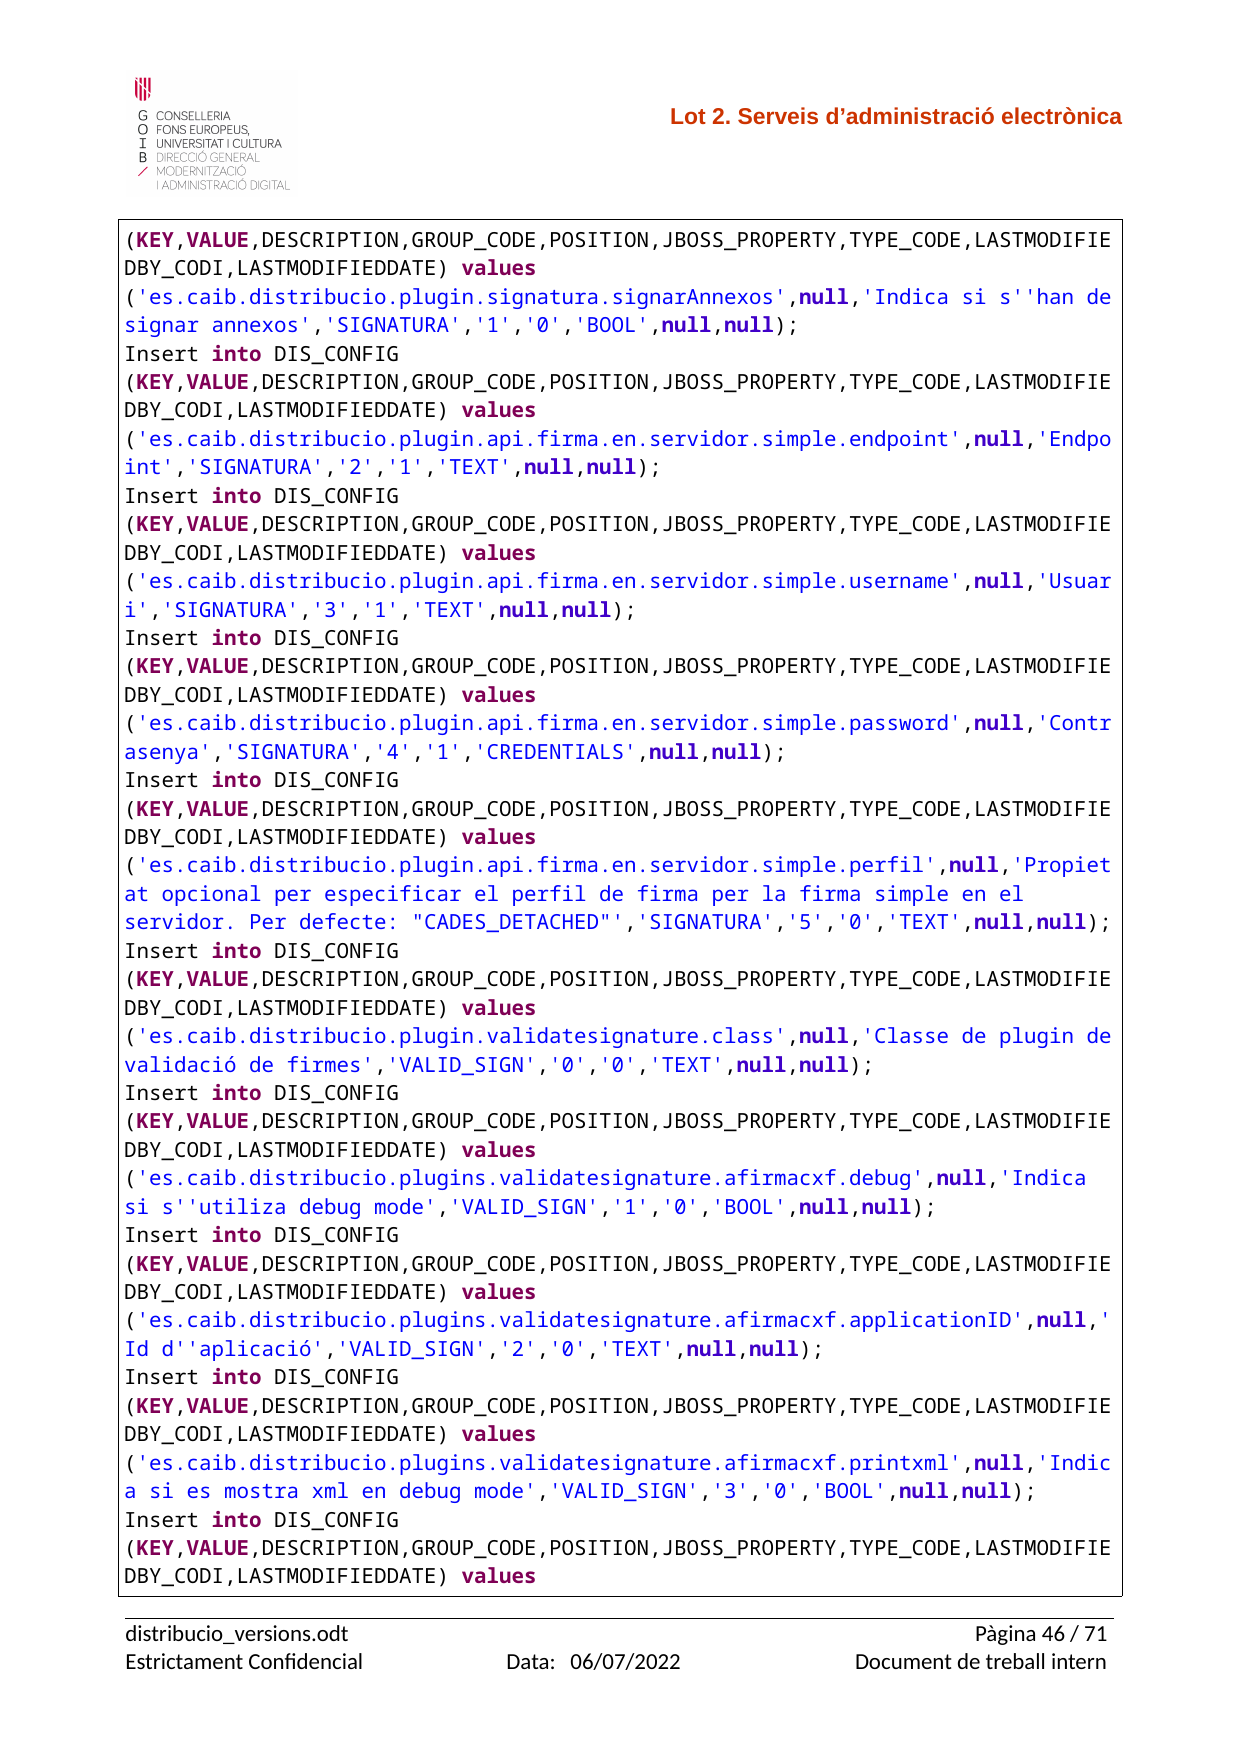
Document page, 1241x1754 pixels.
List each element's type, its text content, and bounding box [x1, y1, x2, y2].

picture [126, 70, 299, 197]
table_header (KEY,VALUE,DESCRIPTION,GROUP_CODE,POSITION,JBOSS_PROPERTY,TYPE_CODE,LASTMODIFIEDBY_CODI,LASTMODIFIEDDATE) values ('es.caib.distribucio.plugin.signatura.signarAnnexos',null,'Indica si s''han de signar annexos','SIGNATURA','1','0','BOOL',null,null); Insert into DIS_CONFIG (KEY,VALUE,DESCRIPTION,GROUP_CODE,POSITION,JBOSS_PROPERTY,TYPE_CODE,LASTMODIFIEDBY_CODI,LASTMODIFIEDDATE) values ('es.caib.distribucio.plugin.api.firma.en.servidor.simple.endpoint',null,'Endpoint','SIGNATURA','2','1','TEXT',null,null); Insert into DIS_CONFIG (KEY,VALUE,DESCRIPTION,GROUP_CODE,POSITION,JBOSS_PROPERTY,TYPE_CODE,LASTMODIFIEDBY_CODI,LASTMODIFIEDDATE) values ('es.caib.distribucio.plugin.api.firma.en.servidor.simple.username',null,'Usuari','SIGNATURA','3','1','TEXT',null,null); Insert into DIS_CONFIG (KEY,VALUE,DESCRIPTION,GROUP_CODE,POSITION,JBOSS_PROPERTY,TYPE_CODE,LASTMODIFIEDBY_CODI,LASTMODIFIEDDATE) values ('es.caib.distribucio.plugin.api.firma.en.servidor.simple.password',null,'Contrasenya','SIGNATURA','4','1','CREDENTIALS',null,null); Insert into DIS_CONFIG (KEY,VALUE,DESCRIPTION,GROUP_CODE,POSITION,JBOSS_PROPERTY,TYPE_CODE,LASTMODIFIEDBY_CODI,LASTMODIFIEDDATE) values ('es.caib.distribucio.plugin.api.firma.en.servidor.simple.perfil',null,'Propietat opcional per especificar el perfil de firma per la firma simple en el servidor. Per defecte: "CADES_DETACHED"','SIGNATURA','5','0','TEXT',null,null); Insert into DIS_CONFIG (KEY,VALUE,DESCRIPTION,GROUP_CODE,POSITION,JBOSS_PROPERTY,TYPE_CODE,LASTMODIFIEDBY_CODI,LASTMODIFIEDDATE) values ('es.caib.distribucio.plugin.validatesignature.class',null,'Classe de plugin de validació de firmes','VALID_SIGN','0','0','TEXT',null,null); Insert into DIS_CONFIG (KEY,VALUE,DESCRIPTION,GROUP_CODE,POSITION,JBOSS_PROPERTY,TYPE_CODE,LASTMODIFIEDBY_CODI,LASTMODIFIEDDATE) values ('es.caib.distribucio.plugins.validatesignature.afirmacxf.debug',null,'Indica si s''utiliza debug mode','VALID_SIGN','1','0','BOOL',null,null); Insert into DIS_CONFIG (KEY,VALUE,DESCRIPTION,GROUP_CODE,POSITION,JBOSS_PROPERTY,TYPE_CODE,LASTMODIFIEDBY_CODI,LASTMODIFIEDDATE) values ('es.caib.distribucio.plugins.validatesignature.afirmacxf.applicationID',null,'Id d''aplicació','VALID_SIGN','2','0','TEXT',null,null); Insert into DIS_CONFIG (KEY,VALUE,DESCRIPTION,GROUP_CODE,POSITION,JBOSS_PROPERTY,TYPE_CODE,LASTMODIFIEDBY_CODI,LASTMODIFIEDDATE) values ('es.caib.distribucio.plugins.validatesignature.afirmacxf.printxml',null,'Indica si es mostra xml en debug mode','VALID_SIGN','3','0','BOOL',null,null); Insert into DIS_CONFIG (KEY,VALUE,DESCRIPTION,GROUP_CODE,POSITION,JBOSS_PROPERTY,TYPE_CODE,LASTMODIFIEDBY_CODI,LASTMODIFIEDDATE) values [119, 220, 1122, 1596]
